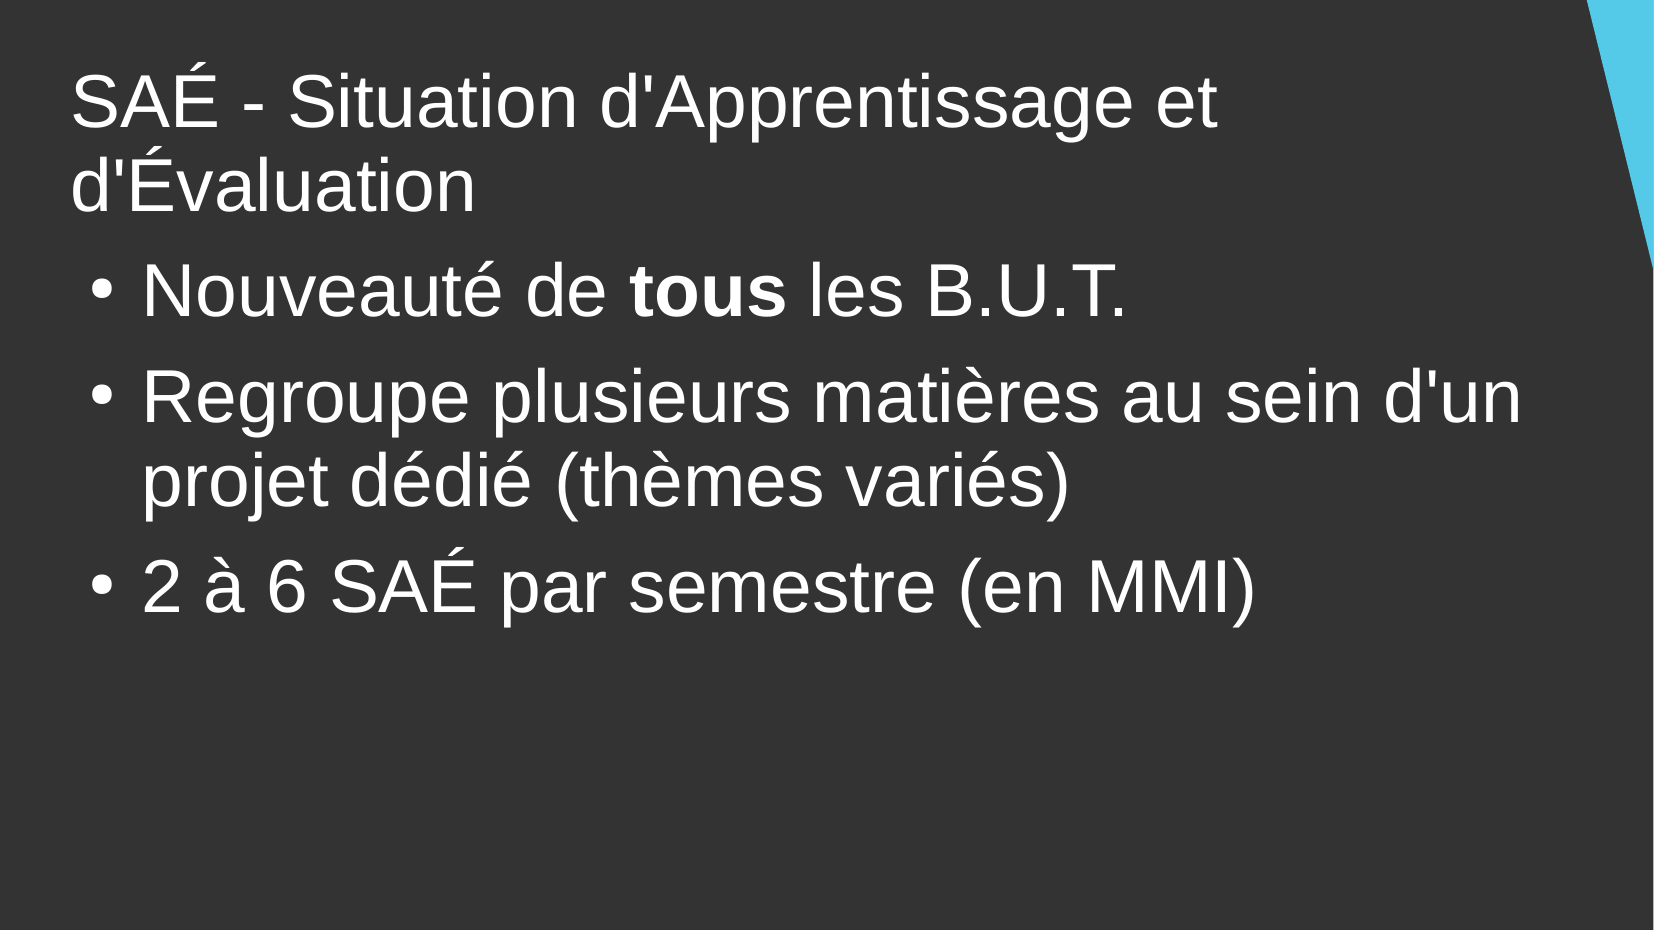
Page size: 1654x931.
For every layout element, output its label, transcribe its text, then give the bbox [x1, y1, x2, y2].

list SAÉ - Situation d'Apprentissage et d'Évaluation Nouveauté de tous les B.U.T. Regroupe plusieurs matières au sein d'un projet dédié (thèmes variés) 2 à 6 SAÉ par semestre (en MMI) [70, 59, 1583, 827]
text_box [1586, 0, 1654, 273]
